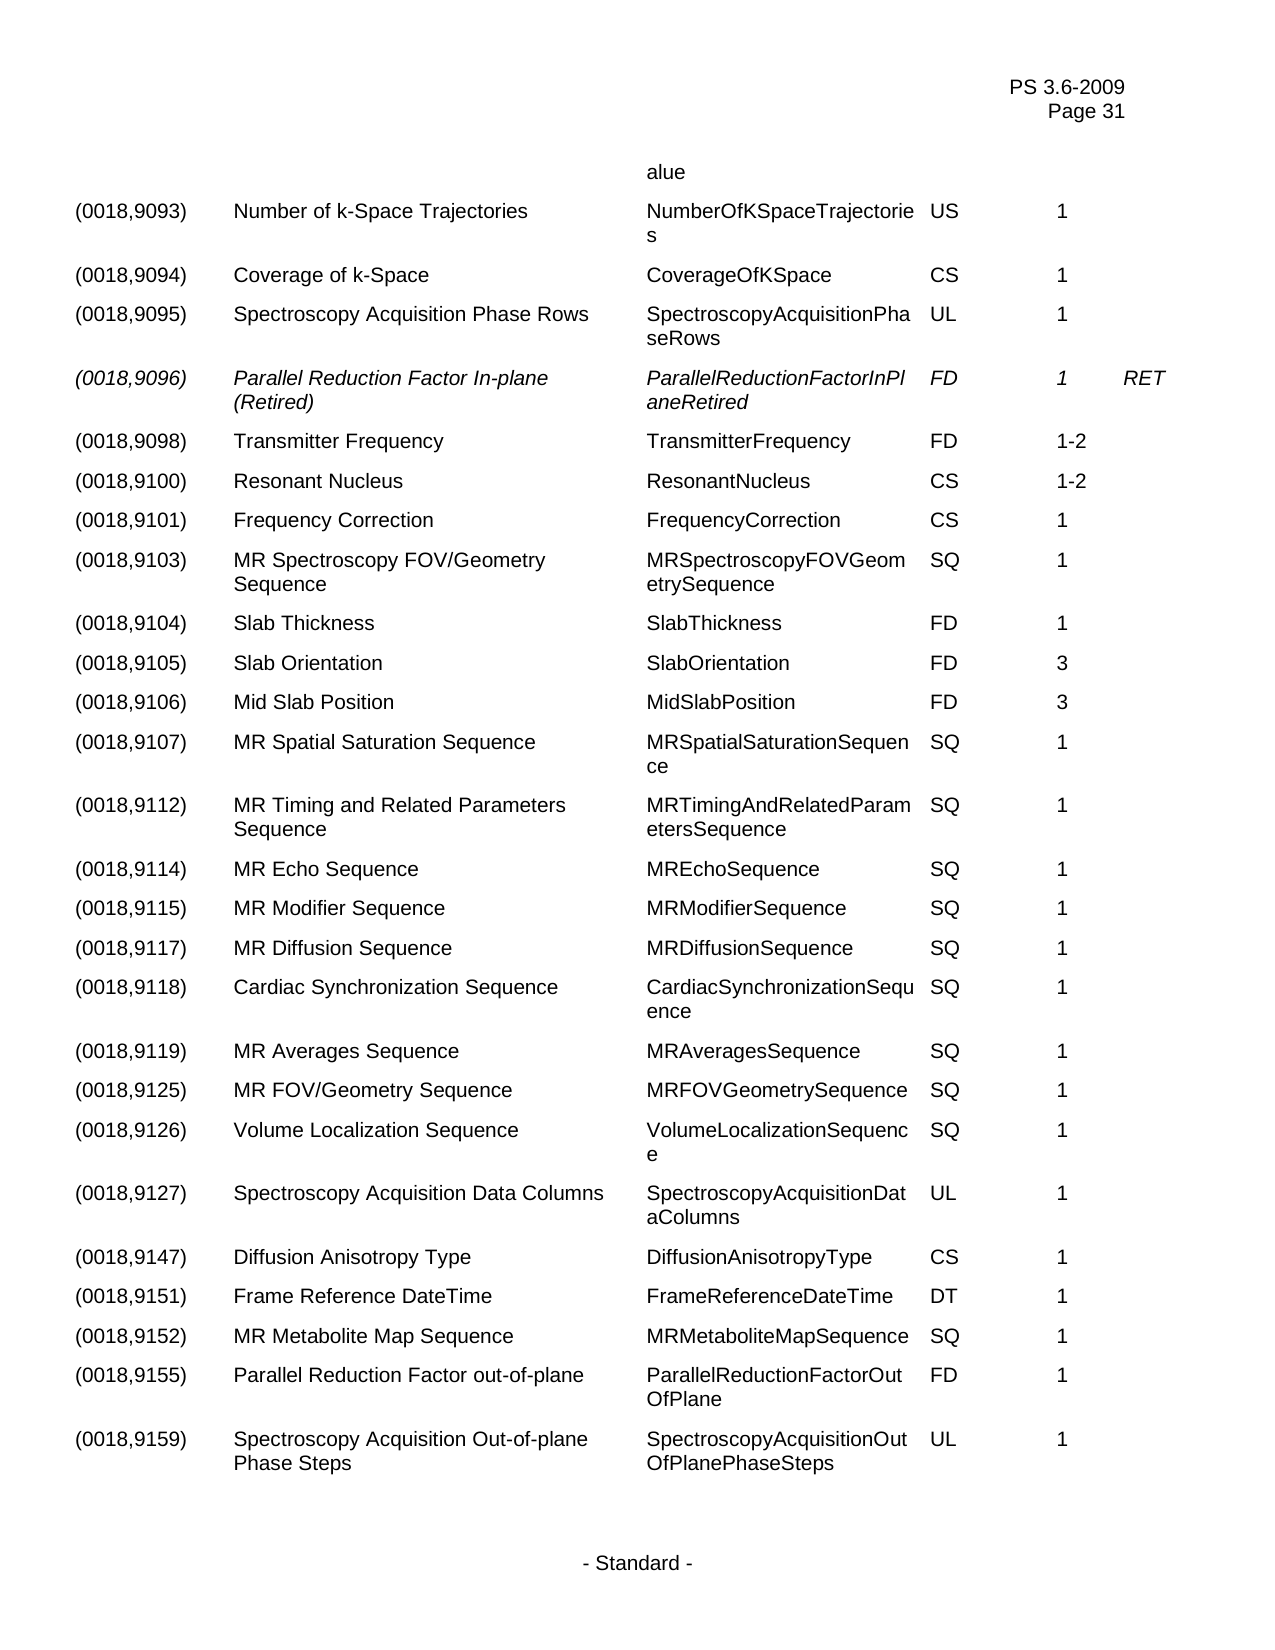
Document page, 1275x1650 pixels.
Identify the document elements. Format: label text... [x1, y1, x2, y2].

table_cell MidSlabPosition [639, 681, 923, 720]
table_cell SQ [923, 538, 1049, 602]
table_cell FD [923, 681, 1049, 720]
table_cell FD [923, 420, 1049, 459]
table_cell Diffusion Anisotropy Type [226, 1235, 639, 1274]
table_cell FD [923, 602, 1049, 641]
table_cell CS [923, 499, 1049, 538]
table_cell Mid Slab Position [226, 681, 639, 720]
table_cell [1116, 720, 1211, 783]
table_cell ParallelReductionFactorOutOfPlane [639, 1354, 923, 1417]
table_cell (0018,9118) [68, 966, 226, 1029]
table_cell alue [639, 150, 923, 189]
table_cell SpectroscopyAcquisitionOutOfPlanePhaseSteps [639, 1417, 923, 1481]
table_cell [1116, 190, 1211, 253]
table_cell Parallel Reduction Factor out-of-plane [226, 1354, 639, 1417]
table_cell 1 [1049, 1235, 1116, 1274]
table_cell (0018,9095) [68, 293, 226, 356]
table_cell (0018,9114) [68, 847, 226, 887]
table_cell 1-2 [1049, 459, 1116, 498]
table_cell SQ [923, 887, 1049, 926]
table_cell 1 [1049, 847, 1116, 887]
table_cell MR Modifier Sequence [226, 887, 639, 926]
table_cell 3 [1049, 681, 1116, 720]
table_cell 1 [1049, 499, 1116, 538]
table_cell SQ [923, 966, 1049, 1029]
table_cell Number of k-Space Trajectories [226, 190, 639, 253]
table_cell (0018,9105) [68, 641, 226, 681]
table_cell (0018,9125) [68, 1069, 226, 1108]
table_cell CoverageOfKSpace [639, 253, 923, 292]
table_cell MR FOV/Geometry Sequence [226, 1069, 639, 1108]
table_cell TransmitterFrequency [639, 420, 923, 459]
table_cell [1116, 1314, 1211, 1353]
table_cell US [923, 190, 1049, 253]
table_cell [1116, 1108, 1211, 1172]
table_cell MR Echo Sequence [226, 847, 639, 887]
table_cell Slab Orientation [226, 641, 639, 681]
table_cell MR Diffusion Sequence [226, 926, 639, 966]
table_cell (0018,9093) [68, 190, 226, 253]
table_cell FD [923, 1354, 1049, 1417]
table_cell (0018,9117) [68, 926, 226, 966]
table_cell FrequencyCorrection [639, 499, 923, 538]
table_cell UL [923, 1172, 1049, 1235]
table_cell 1 [1049, 887, 1116, 926]
table_cell SQ [923, 784, 1049, 847]
table_cell [1116, 1172, 1211, 1235]
table_cell 1 [1049, 1275, 1116, 1314]
table_cell [1116, 1029, 1211, 1068]
table_cell [1116, 1069, 1211, 1108]
table_cell MREchoSequence [639, 847, 923, 887]
table_cell Volume Localization Sequence [226, 1108, 639, 1172]
table_cell [226, 150, 639, 189]
table_cell 1 [1049, 190, 1116, 253]
table_cell (0018,9096) [68, 356, 226, 419]
table_cell Spectroscopy Acquisition Data Columns [226, 1172, 639, 1235]
table_cell [1116, 150, 1211, 189]
table_cell CardiacSynchronizationSequence [639, 966, 923, 1029]
table_cell [1116, 926, 1211, 966]
table_cell [1049, 150, 1116, 189]
table_cell SQ [923, 720, 1049, 783]
table_cell MRAveragesSequence [639, 1029, 923, 1068]
table_cell SlabThickness [639, 602, 923, 641]
table_cell RET [1116, 356, 1211, 419]
table_cell [1116, 847, 1211, 887]
table_cell 1 [1049, 1417, 1116, 1481]
table_cell MRSpatialSaturationSequence [639, 720, 923, 783]
table_cell UL [923, 293, 1049, 356]
table_cell (0018,9098) [68, 420, 226, 459]
table_cell 1 [1049, 602, 1116, 641]
table_cell MRDiffusionSequence [639, 926, 923, 966]
table_cell 1 [1049, 784, 1116, 847]
table_cell MR Timing and Related Parameters Sequence [226, 784, 639, 847]
table_cell 1 [1049, 1172, 1116, 1235]
table_cell 1 [1049, 253, 1116, 292]
table_cell 3 [1049, 641, 1116, 681]
table_cell VolumeLocalizationSequence [639, 1108, 923, 1172]
table_cell ParallelReductionFactorInPlaneRetired [639, 356, 923, 419]
table_cell 1 [1049, 1069, 1116, 1108]
table_cell (0018,9103) [68, 538, 226, 602]
table_cell MR Spectroscopy FOV/Geometry Sequence [226, 538, 639, 602]
table_cell 1 [1049, 720, 1116, 783]
table_cell CS [923, 459, 1049, 498]
table_cell (0018,9119) [68, 1029, 226, 1068]
table_cell DiffusionAnisotropyType [639, 1235, 923, 1274]
table_cell Transmitter Frequency [226, 420, 639, 459]
table_cell MR Spatial Saturation Sequence [226, 720, 639, 783]
table_cell [1116, 641, 1211, 681]
table_cell (0018,9106) [68, 681, 226, 720]
table_cell 1 [1049, 926, 1116, 966]
table_cell 1 [1049, 356, 1116, 419]
table_cell DT [923, 1275, 1049, 1314]
table_cell [1116, 1275, 1211, 1314]
table_cell (0018,9094) [68, 253, 226, 292]
table_cell SpectroscopyAcquisitionPhaseRows [639, 293, 923, 356]
table_cell (0018,9159) [68, 1417, 226, 1481]
table_cell ResonantNucleus [639, 459, 923, 498]
table_cell MRFOVGeometrySequence [639, 1069, 923, 1108]
table_cell [1116, 784, 1211, 847]
table_cell 1 [1049, 966, 1116, 1029]
table_cell UL [923, 1417, 1049, 1481]
table_cell Frame Reference DateTime [226, 1275, 639, 1314]
table_cell [1116, 538, 1211, 602]
table_cell 1-2 [1049, 420, 1116, 459]
table_cell (0018,9126) [68, 1108, 226, 1172]
table_cell (0018,9104) [68, 602, 226, 641]
table_cell CS [923, 253, 1049, 292]
table_cell Resonant Nucleus [226, 459, 639, 498]
table_cell [1116, 253, 1211, 292]
table_cell (0018,9100) [68, 459, 226, 498]
table_cell Spectroscopy Acquisition Phase Rows [226, 293, 639, 356]
table_cell 1 [1049, 1314, 1116, 1353]
table_cell SQ [923, 1069, 1049, 1108]
table_cell [1116, 293, 1211, 356]
table_cell [1116, 420, 1211, 459]
table_cell (0018,9101) [68, 499, 226, 538]
table_cell (0018,9107) [68, 720, 226, 783]
table_cell SpectroscopyAcquisitionDataColumns [639, 1172, 923, 1235]
table_cell [1116, 459, 1211, 498]
table_cell [1116, 1235, 1211, 1274]
table_cell Slab Thickness [226, 602, 639, 641]
table_cell MR Metabolite Map Sequence [226, 1314, 639, 1353]
table_cell [1116, 499, 1211, 538]
table_cell (0018,9155) [68, 1354, 226, 1417]
table_cell FrameReferenceDateTime [639, 1275, 923, 1314]
table_cell Spectroscopy Acquisition Out-of-plane Phase Steps [226, 1417, 639, 1481]
table_cell 1 [1049, 1108, 1116, 1172]
table_cell MRMetaboliteMapSequence [639, 1314, 923, 1353]
table_cell 1 [1049, 538, 1116, 602]
table_cell MRTimingAndRelatedParametersSequence [639, 784, 923, 847]
table_cell CS [923, 1235, 1049, 1274]
table_cell [1116, 887, 1211, 926]
table_cell SQ [923, 926, 1049, 966]
table_cell SQ [923, 1029, 1049, 1068]
table_cell Frequency Correction [226, 499, 639, 538]
table_cell MRModifierSequence [639, 887, 923, 926]
table_cell Parallel Reduction Factor In-plane (Retired) [226, 356, 639, 419]
table_cell (0018,9151) [68, 1275, 226, 1314]
table_cell MR Averages Sequence [226, 1029, 639, 1068]
table_cell MRSpectroscopyFOVGeometrySequence [639, 538, 923, 602]
table_cell [923, 150, 1049, 189]
table_cell SlabOrientation [639, 641, 923, 681]
table_cell 1 [1049, 293, 1116, 356]
table_cell [68, 150, 226, 189]
table_cell SQ [923, 1108, 1049, 1172]
table_cell 1 [1049, 1354, 1116, 1417]
table_cell (0018,9147) [68, 1235, 226, 1274]
table_cell [1116, 602, 1211, 641]
table_cell FD [923, 356, 1049, 419]
table_cell FD [923, 641, 1049, 681]
table_cell SQ [923, 1314, 1049, 1353]
table_cell 1 [1049, 1029, 1116, 1068]
table_cell [1116, 1354, 1211, 1417]
table_cell NumberOfKSpaceTrajectories [639, 190, 923, 253]
table_cell (0018,9112) [68, 784, 226, 847]
table_cell (0018,9115) [68, 887, 226, 926]
table_cell SQ [923, 847, 1049, 887]
table_cell Cardiac Synchronization Sequence [226, 966, 639, 1029]
table_cell [1116, 966, 1211, 1029]
table_cell (0018,9152) [68, 1314, 226, 1353]
table_cell Coverage of k-Space [226, 253, 639, 292]
table_cell (0018,9127) [68, 1172, 226, 1235]
table_cell [1116, 1417, 1211, 1481]
table_cell [1116, 681, 1211, 720]
